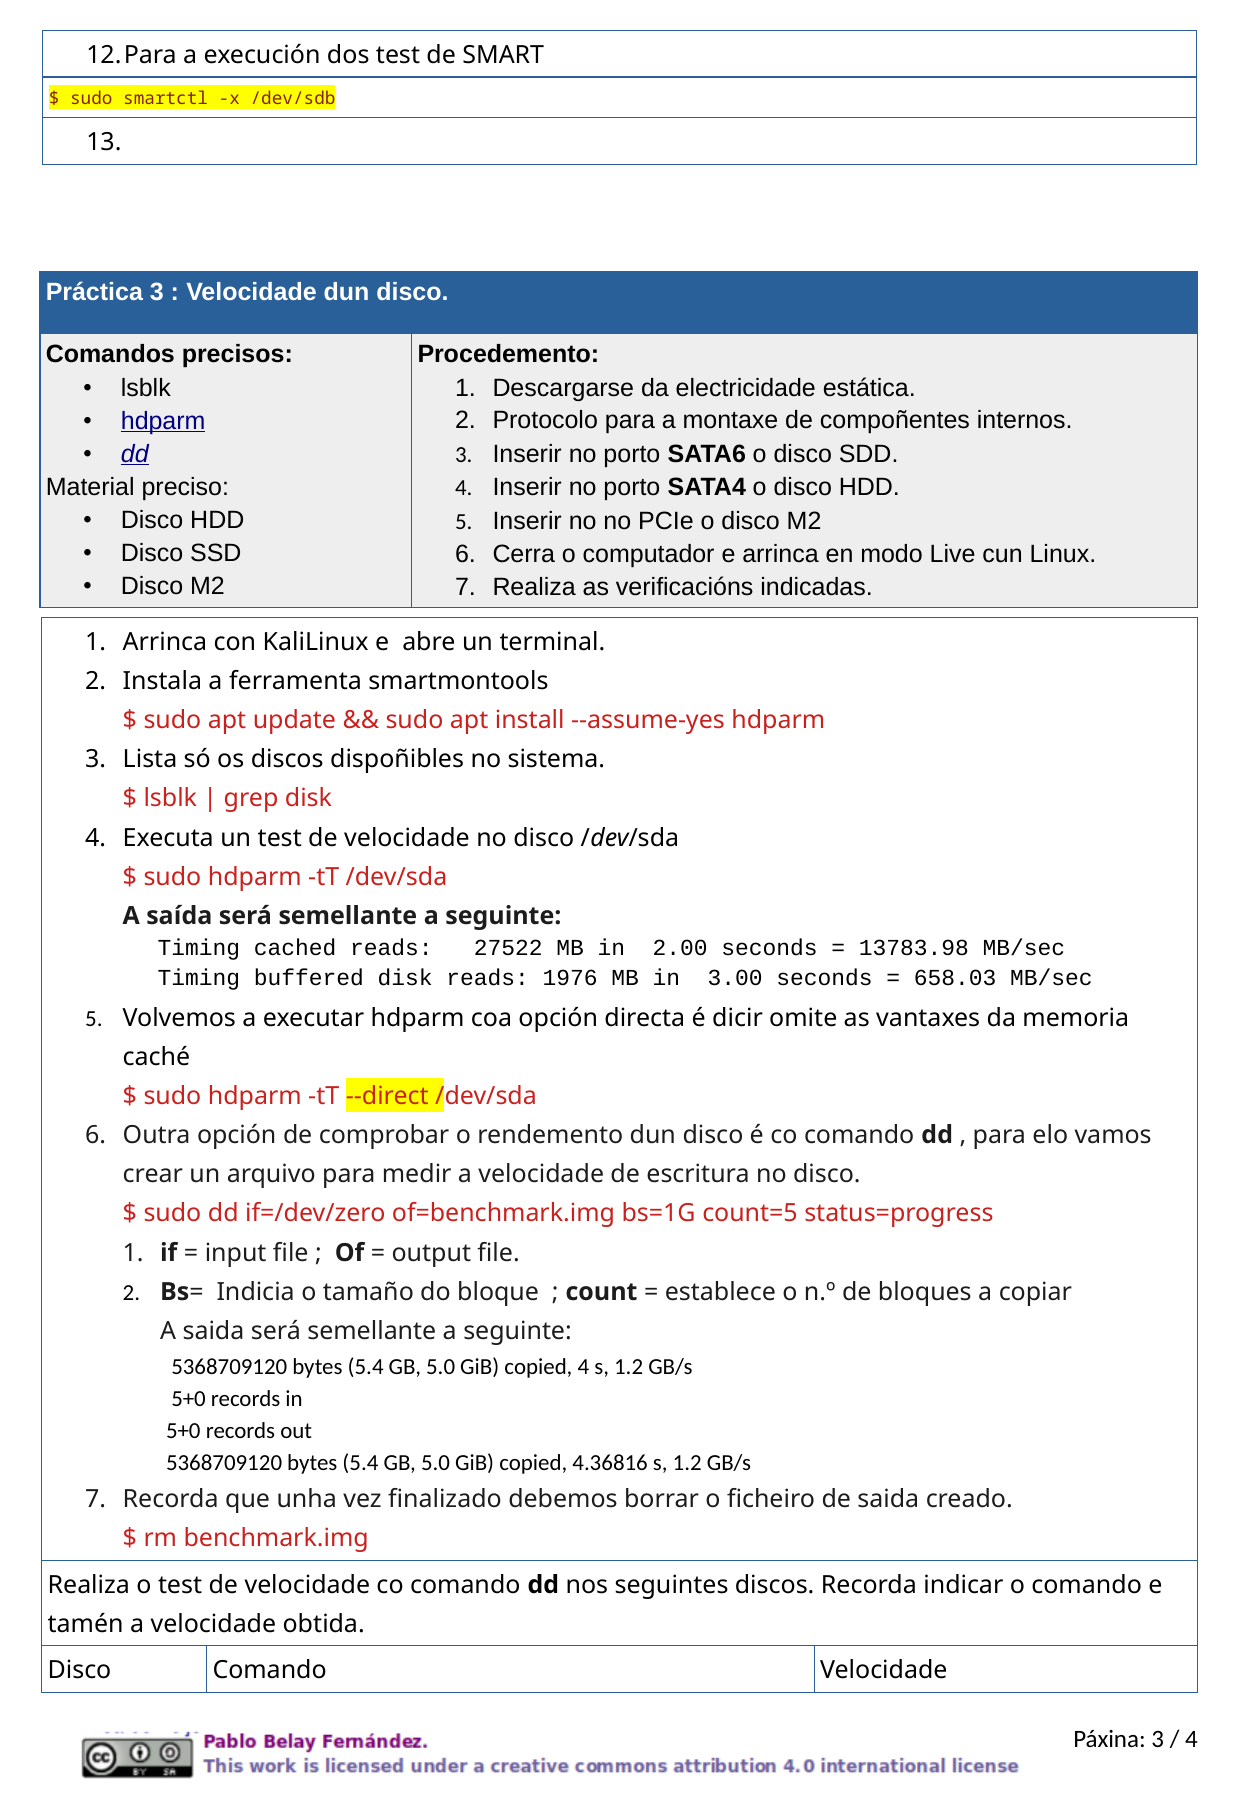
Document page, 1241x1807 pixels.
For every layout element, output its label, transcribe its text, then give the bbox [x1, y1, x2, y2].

table_cell Velocidade [815, 1646, 1197, 1692]
table_header [909, 272, 1197, 333]
table_cell Procedemento: Descargarse da electricidade estática. Protocolo para a montaxe de compoñentes internos. Inserir no porto SATA6 o disco SDD. Inserir no porto SATA4 o disco HDD. Inserir no no PCIe o disco M2 Cerra o computador e arrinca en modo Live cun Linux. Realiza as verificacións indicadas. [412, 334, 1197, 607]
table_cell Comandos precisos: lsblk hdparm dd Material preciso: Disco HDD Disco SSD Disco M2 [41, 334, 411, 607]
table_header Arrinca con KaliLinux e abre un terminal. Instala a ferramenta smartmontools $ sudo apt update && sudo apt install --assume-yes hdparm Lista só os discos dispoñibles no sistema. $ lsblk | grep disk Executa un test de velocidade no disco /dev/sda $ sudo hdparm -tT /dev/sda A saída será semellante a seguinte: Timing cached reads: 27522 MB in 2.00 seconds = 13783.98 MB/sec Timing buffered disk reads: 1976 MB in 3.00 seconds = 658.03 MB/sec Volvemos a executar hdparm coa opción directa é dicir omite as vantaxes da memoria caché $ sudo hdparm -tT --direct /dev/sda Outra opción de comprobar o rendemento dun disco é co comando dd , para elo vamos crear un arquivo para medir a velocidade de escritura no disco. $ sudo dd if=/dev/zero of=benchmark.img bs=1G count=5 status=progress if = input file ; Of = output file. Bs= Indicia o tamaño do bloque ; count = establece o n.º de bloques a copiar A saida será semellante a seguinte: 5368709120 bytes (5.4 GB, 5.0 GiB) copied, 4 s, 1.2 GB/s 5+0 records in 5+0 records out 5368709120 bytes (5.4 GB, 5.0 GiB) copied, 4.36816 s, 1.2 GB/s Recorda que unha vez finalizado debemos borrar o ficheiro de saida creado. $ rm benchmark.img [42, 618, 1197, 1559]
table_cell Realiza o test de velocidade co comando dd nos seguintes discos. Recorda indicar o comando e tamén a velocidade obtida. [42, 1561, 1197, 1645]
table_cell Comando [207, 1646, 814, 1692]
table_header Práctica 3 : Velocidade dun disco. [41, 272, 908, 333]
table_cell Disco [42, 1646, 206, 1692]
table_cell $ sudo smartctl -x /dev/sdb [43, 78, 1196, 117]
table_cell Para a execución dos test de SMART [43, 31, 1196, 76]
picture [65, 1722, 1035, 1787]
table_cell [43, 118, 1196, 163]
